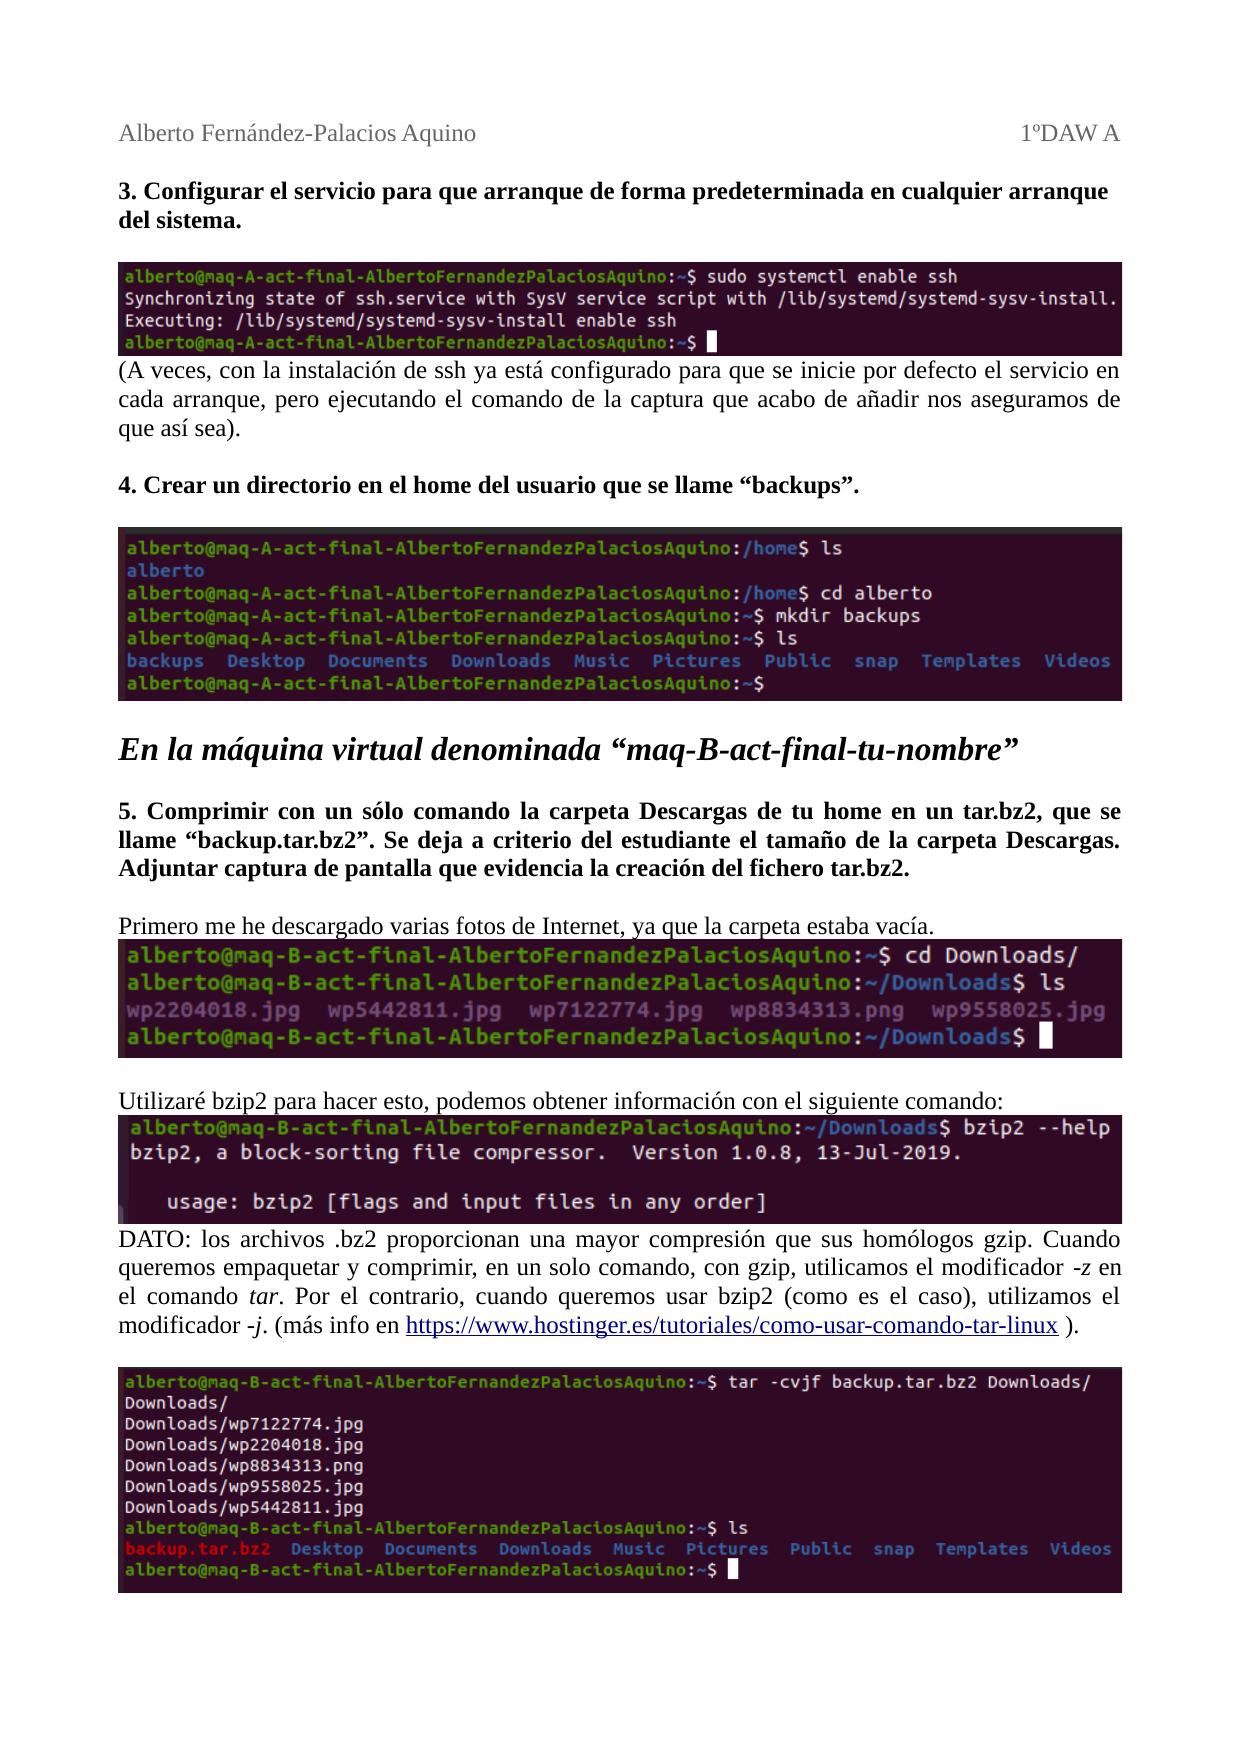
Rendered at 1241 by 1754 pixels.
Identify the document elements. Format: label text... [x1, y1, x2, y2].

text 4. Crear un directorio en el home del usuario que se llame “backups”. [118, 470, 1122, 499]
picture [118, 262, 1123, 356]
text 3. Configurar el servicio para que arranque de forma predeterminada en cualquier arranque del sistema. [118, 176, 1122, 234]
text 5. Comprimir con un sólo comando la carpeta Descargas de tu home en un tar.bz2, que se llame “backup.tar.bz2”. Se deja a criterio del estudiante el tamaño de la carpeta Descargas. Adjuntar captura de pantalla que evidencia la creación del fichero tar.bz2. [118, 796, 1122, 882]
picture [118, 1367, 1123, 1593]
picture [118, 939, 1123, 1058]
text En la máquina virtual denominada “maq-B-act-final-tu-nombre” [118, 729, 1122, 767]
picture [118, 527, 1123, 701]
text (A veces, con la instalación de ssh ya está configurado para que se inicie por defecto el servicio en cada arranque, pero ejecutando el comando de la captura que acabo de añadir nos aseguramos de que así sea). [118, 356, 1122, 441]
text Primero me he descargado varias fotos de Internet, ya que la carpeta estaba vacía. [118, 911, 1122, 939]
text DATO: los archivos .bz2 proporcionan una mayor compresión que sus homólogos gzip. Cuando queremos empaquetar y comprimir, en un solo comando, con gzip, utilicamos el modificador -z en el comando tar. Por el contrario, cuando queremos usar bzip2 (como es el caso), utilizamos el modificador -j. (más info en https://www.hostinger.es/tutoriales/como-usar-comando-tar-linux ). [118, 1224, 1122, 1339]
picture [118, 1115, 1123, 1224]
text Utilizaré bzip2 para hacer esto, podemos obtener información con el siguiente comando: [118, 1086, 1122, 1115]
